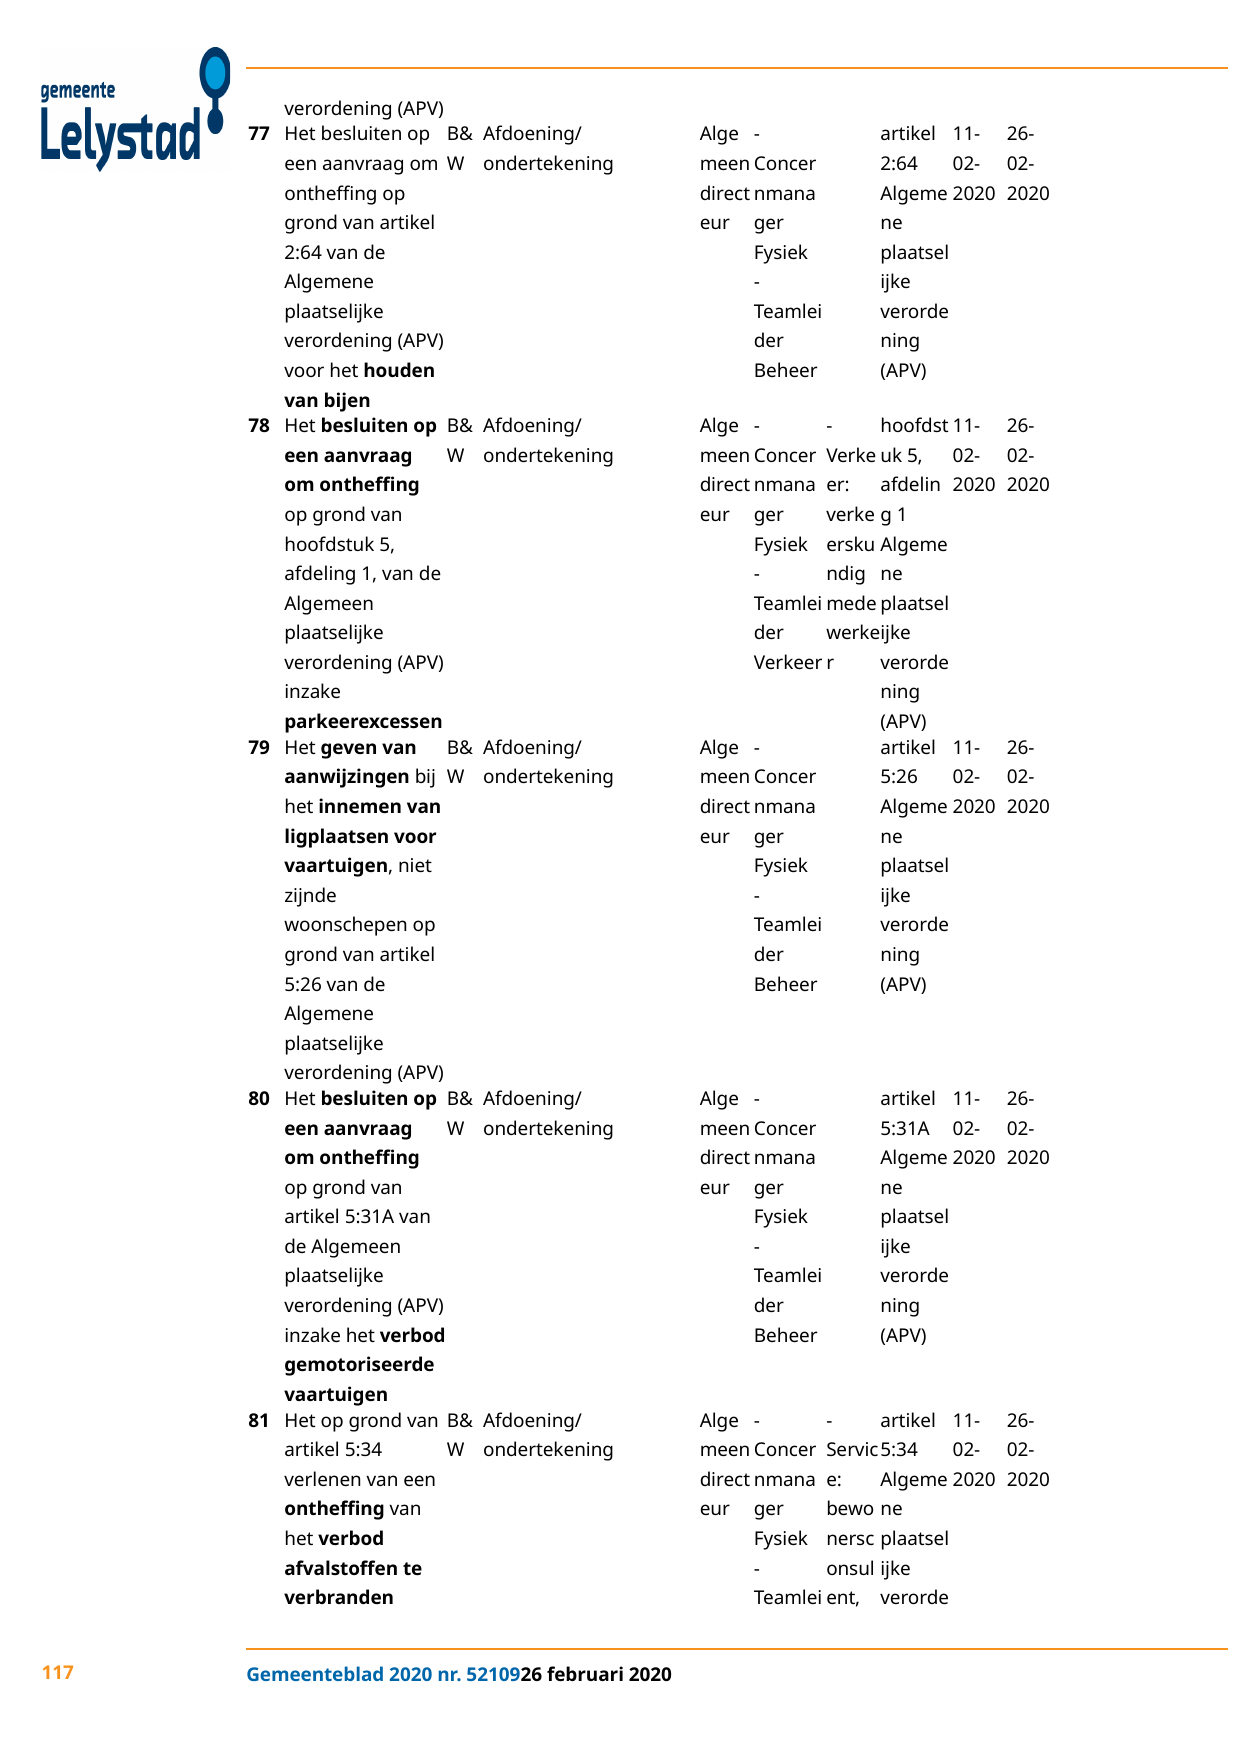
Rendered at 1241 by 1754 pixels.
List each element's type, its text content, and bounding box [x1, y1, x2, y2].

table_cell 78 [248, 413, 284, 734]
table_cell artikel 5:34 Algemene plaatselijke verorde [880, 1407, 952, 1610]
table_cell B&W [447, 121, 483, 412]
table_cell [700, 95, 754, 121]
table_cell Afdoening/ondertekening [483, 1085, 699, 1407]
table_cell 81 [248, 1407, 284, 1610]
table_cell [1007, 95, 1061, 121]
table_cell [754, 95, 826, 121]
table_cell B&W [447, 734, 483, 1085]
table_cell 26-02-2020 [1007, 734, 1061, 1085]
table_cell 11-02-2020 [953, 1407, 1007, 1610]
table_cell Afdoening/ondertekening [483, 121, 699, 412]
table_cell 77 [248, 121, 284, 412]
table_cell [826, 734, 880, 1085]
table_cell - Concernmanager Fysiek - Teamleider Beheer [754, 1085, 826, 1407]
table_cell Algemeen directeur [700, 1407, 754, 1610]
table_cell [1061, 1407, 1079, 1610]
table_cell Algemeen directeur [700, 413, 754, 734]
table_cell artikel 2:64 Algemene plaatselijke verordening (APV) [880, 121, 952, 412]
table_cell B&W [447, 413, 483, 734]
table_cell Het op grond van artikel 5:34 verlenen van een ontheffing van het verbod afvalstoffen te verbranden [284, 1407, 447, 1610]
table_cell 26-02-2020 [1007, 121, 1061, 412]
table_cell - Service: bewonersconsulent, [826, 1407, 880, 1610]
table_cell 11-02-2020 [953, 1085, 1007, 1407]
table_cell 26-02-2020 [1007, 1085, 1061, 1407]
table_cell Het geven van aanwijzingen bij het innemen van ligplaatsen voor vaartuigen, niet zijnde woonschepen op grond van artikel 5:26 van de Algemene plaatselijke verordening (APV) [284, 734, 447, 1085]
table_cell [826, 121, 880, 412]
table_cell 11-02-2020 [953, 121, 1007, 412]
table_cell 11-02-2020 [953, 734, 1007, 1085]
table_cell hoofdstuk 5, afdeling 1 Algemene plaatselijke verordening (APV) [880, 413, 952, 734]
table_cell Het besluiten op een aanvraag om ontheffing op grond van artikel 2:64 van de Algemene plaatselijke verordening (APV) voor het houden van bijen [284, 121, 447, 412]
table_cell - Concernmanager Fysiek - Teamleider Beheer [754, 121, 826, 412]
table_cell - Verkeer: verkeerskundig medewerker [826, 413, 880, 734]
table_cell Algemeen directeur [700, 121, 754, 412]
table_cell [1061, 1085, 1079, 1407]
table_cell [953, 95, 1007, 121]
table_cell artikel 5:26 Algemene plaatselijke verordening (APV) [880, 734, 952, 1085]
table_cell 80 [248, 1085, 284, 1407]
table_cell Algemeen directeur [700, 734, 754, 1085]
table_cell - Concernmanager Fysiek - Teamleider Beheer [754, 734, 826, 1085]
table_cell Afdoening/ondertekening [483, 734, 699, 1085]
table_cell Algemeen directeur [700, 1085, 754, 1407]
table_cell [1061, 121, 1079, 412]
table_cell Het besluiten op een aanvraag om ontheffing op grond van hoofdstuk 5, afdeling 1, van de Algemeen plaatselijke verordening (APV) inzake parkeerexcessen [284, 413, 447, 734]
picture [41, 47, 231, 172]
table_cell - Concernmanager Fysiek - Teamlei [754, 1407, 826, 1610]
table_cell verordening (APV) [284, 95, 447, 121]
table_cell [1061, 413, 1079, 734]
table_cell [483, 95, 699, 121]
table_cell [826, 1085, 880, 1407]
table_cell [1061, 95, 1079, 121]
table_cell [1061, 734, 1079, 1085]
table_cell 26-02-2020 [1007, 1407, 1061, 1610]
table_cell 79 [248, 734, 284, 1085]
table_cell B&W [447, 1085, 483, 1407]
table_cell artikel 5:31A Algemene plaatselijke verordening (APV) [880, 1085, 952, 1407]
table_cell [826, 95, 880, 121]
table_cell [447, 95, 483, 121]
table_cell - Concernmanager Fysiek - Teamleider Verkeer [754, 413, 826, 734]
table_cell 26-02-2020 [1007, 413, 1061, 734]
table_cell [248, 95, 284, 121]
table_cell [880, 95, 952, 121]
table_cell Afdoening/ondertekening [483, 413, 699, 734]
table_cell B&W [447, 1407, 483, 1610]
table_cell 11-02-2020 [953, 413, 1007, 734]
table_cell Afdoening/ondertekening [483, 1407, 699, 1610]
table_cell Het besluiten op een aanvraag om ontheffing op grond van artikel 5:31A van de Algemeen plaatselijke verordening (APV) inzake het verbod gemotoriseerde vaartuigen [284, 1085, 447, 1407]
